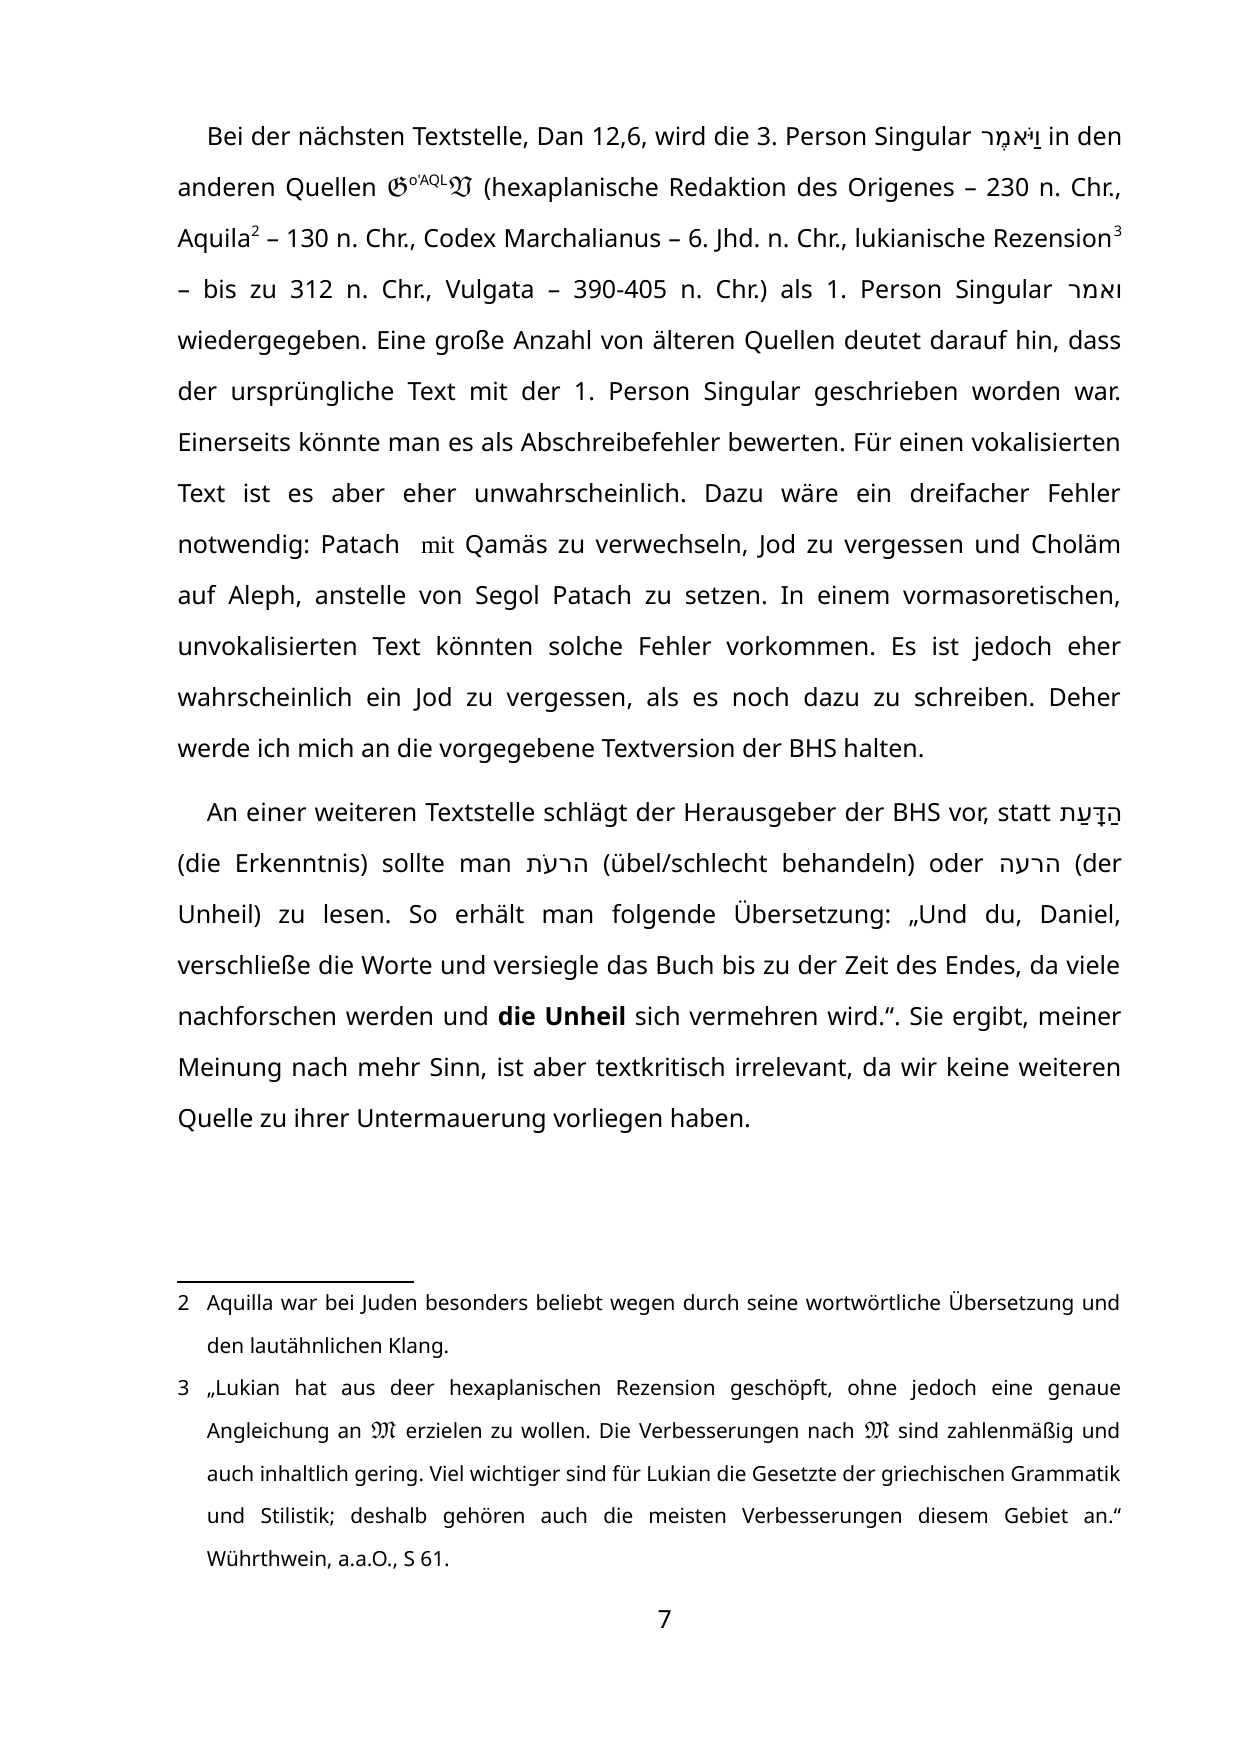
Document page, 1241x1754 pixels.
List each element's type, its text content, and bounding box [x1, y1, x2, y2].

text Aquilla war bei Juden besonders beliebt wegen durch seine wortwörtliche Übersetzung und den lautähnlichen Klang. [177, 1288, 1122, 1359]
text Bei der nächsten Textstelle, Dan 12,6, wird die 3. Person Singular וַיֹּאמֶר in den anderen Quellen 𝔊o'AQL𝔙 (hexaplanische Redaktion des Origenes – 230 n. Chr., Aquila – 130 n. Chr., Codex Marchalianus – 6. Jhd. n. Chr., lukianische Rezension – bis zu 312 n. Chr., Vulgata – 390-405 n. Chr.) als 1. Person Singular ואמר wiedergegeben. Eine große Anzahl von älteren Quellen deutet darauf hin, dass der ursprüngliche Text mit der 1. Person Singular geschrieben worden war. Einerseits könnte man es als Abschreibefehler bewerten. Für einen vokalisierten Text ist es aber eher unwahrscheinlich. Dazu wäre ein dreifacher Fehler notwendig: Patach mit Qamäs zu verwechseln, Jod zu vergessen und Choläm auf Aleph, anstelle von Segol Patach zu setzen. In einem vormasoretischen, unvokalisierten Text könnten solche Fehler vorkommen. Es ist jedoch eher wahrscheinlich ein Jod zu vergessen, als es noch dazu zu schreiben. Deher werde ich mich an die vorgegebene Textversion der BHS halten. [177, 118, 1122, 765]
text „Lukian hat aus deer hexaplanischen Rezension geschöpft, ohne jedoch eine genaue Angleichung an 𝔐 erzielen zu wollen. Die Verbesserungen nach 𝔐 sind zahlenmäßig und auch inhaltlich gering. Viel wichtiger sind für Lukian die Gesetzte der griechischen Grammatik und Stilistik; deshalb gehören auch die meisten Verbesserungen diesem Gebiet an.“ Wührthwein, a.a.O., S 61. [177, 1373, 1122, 1572]
text An einer weiteren Textstelle schlägt der Herausgeber der BHS vor, statt הַדָּֽעַת (die Erkenntnis) sollte man הרעֹת (übel/schlecht behandeln) oder הרעה (der Unheil) zu lesen. So erhält man folgende Übersetzung: „Und du, Daniel, verschließe die Worte und versiegle das Buch bis zu der Zeit des Endes, da viele nachforschen werden und die Unheil sich vermehren wird.“. Sie ergibt, meiner Meinung nach mehr Sinn, ist aber textkritisch irrelevant, da wir keine weiteren Quelle zu ihrer Untermauerung vorliegen haben. [177, 794, 1122, 1134]
